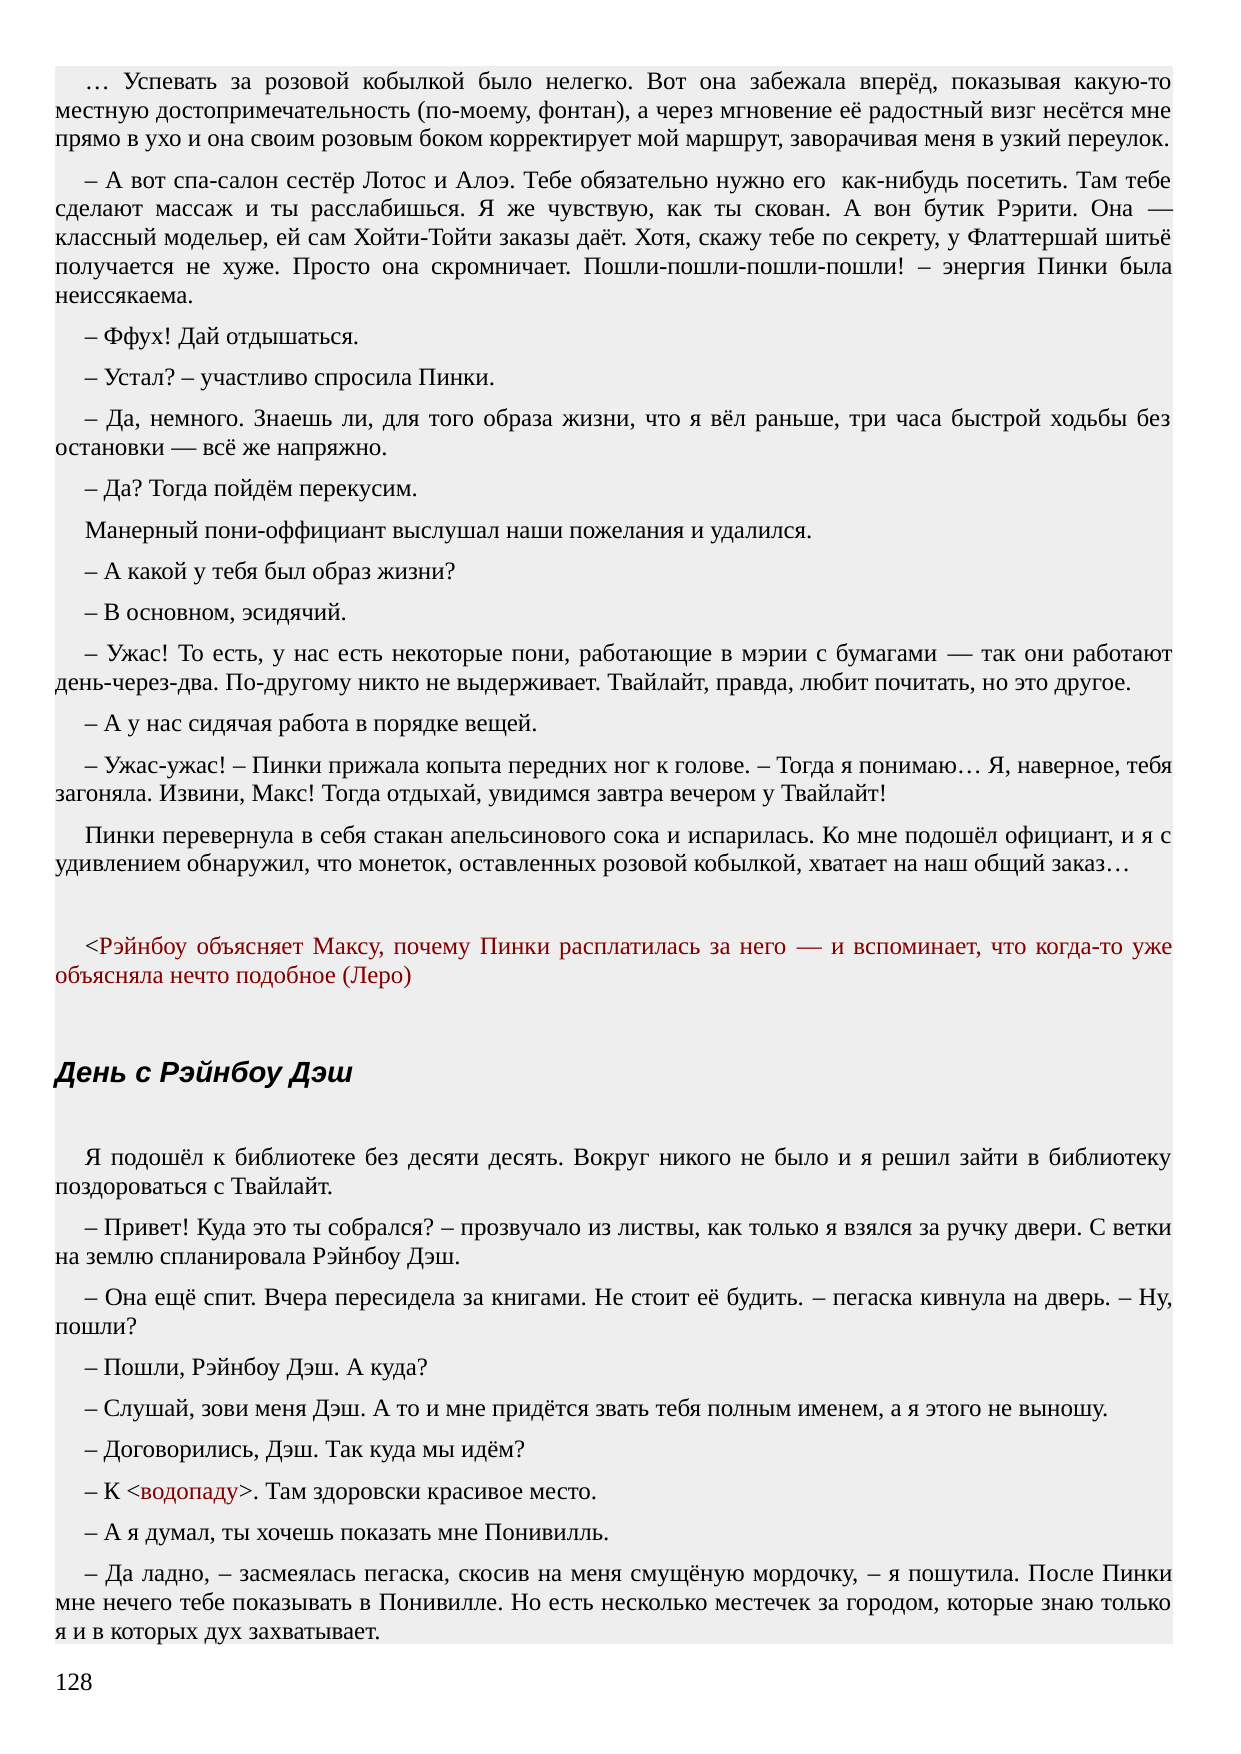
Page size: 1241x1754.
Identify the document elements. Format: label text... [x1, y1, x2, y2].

text – Пошли, Рэйнбоу Дэш. А куда? [55, 1352, 1173, 1381]
text <Рэйнбоу объясняет Максу, почему Пинки расплатилась за него — и вспоминает, что когда-то уже объясняла нечто подобное (Леро) [55, 931, 1173, 988]
text – Да, немного. Знаешь ли, для того образа жизни, что я вёл раньше, три часа быстрой ходьбы без остановки — всё же напряжно. [55, 403, 1173, 461]
text – Устал? – участливо спросила Пинки. [55, 362, 1173, 391]
text – Слушай, зови меня Дэш. А то и мне придётся звать тебя полным именем, а я этого не выношу. [55, 1393, 1173, 1422]
text – Да? Тогда пойдём перекусим. [55, 473, 1173, 502]
text – Ужас-ужас! – Пинки прижала копыта передних ног к голове. – Тогда я понимаю… Я, наверное, тебя загоняла. Извини, Макс! Тогда отдыхай, увидимся завтра вечером у Твайлайт! [55, 750, 1173, 807]
text – К <водопаду>. Там здоровски красивое место. [55, 1476, 1173, 1504]
text – Привет! Куда это ты собрался? – прозвучало из листвы, как только я взялся за ручку двери. С ветки на землю спланировала Рэйнбоу Дэш. [55, 1212, 1173, 1269]
text – Ффух! Дай отдышаться. [55, 321, 1173, 350]
text – В основном, эсидячий. [55, 597, 1173, 626]
text – А у нас сидячая работа в порядке вещей. [55, 708, 1173, 737]
text – А какой у тебя был образ жизни? [55, 556, 1173, 585]
text – А вот спа-салон сестёр Лотос и Алоэ. Тебе обязательно нужно его как-нибудь посетить. Там тебе сделают массаж и ты расслабишься. Я же чувствую, как ты скован. А вон бутик Рэрити. Она — классный модельер, ей сам Хойти-Тойти заказы даёт. Хотя, скажу тебе по секрету, у Флаттершай шитьё получается не хуже. Просто она скромничает. Пошли-пошли-пошли-пошли! – энергия Пинки была неиссякаема. [55, 165, 1173, 308]
text – Она ещё спит. Вчера пересидела за книгами. Не стоит её будить. – пегаска кивнула на дверь. – Ну, пошли? [55, 1282, 1173, 1339]
text Манерный пони-оффициант выслушал наши пожелания и удалился. [55, 515, 1173, 543]
text – А я думал, ты хочешь показать мне Понивилль. [55, 1517, 1173, 1546]
text Я подошёл к библиотеке без десяти десять. Вокруг никого не было и я решил зайти в библиотеку поздороваться с Твайлайт. [55, 1142, 1173, 1199]
text – Ужас! То есть, у нас есть некоторые пони, работающие в мэрии с бумагами — так они работают день-через-два. По-другому никто не выдерживает. Твайлайт, правда, любит почитать, но это другое. [55, 638, 1173, 696]
text … Успевать за розовой кобылкой было нелегко. Вот она забежала вперёд, показывая какую-то местную достопримечательность (по-моему, фонтан), а через мгновение её радостный визг несётся мне прямо в ухо и она своим розовым боком корректирует мой маршрут, заворачивая меня в узкий переулок. [55, 66, 1173, 152]
subtitle День с Рэйнбоу Дэш [55, 1055, 1173, 1088]
text – Договорились, Дэш. Так куда мы идём? [55, 1434, 1173, 1463]
text – Да ладно, – засмеялась пегаска, скосив на меня смущёную мордочку, – я пошутила. После Пинки мне нечего тебе показывать в Понивилле. Но есть несколько местечек за городом, которые знаю только я и в которых дух захватывает. [55, 1558, 1173, 1644]
text Пинки перевернула в себя стакан апельсинового сока и испарилась. Ко мне подошёл официант, и я с удивлением обнаружил, что монеток, оставленных розовой кобылкой, хватает на наш общий заказ… [55, 820, 1173, 877]
